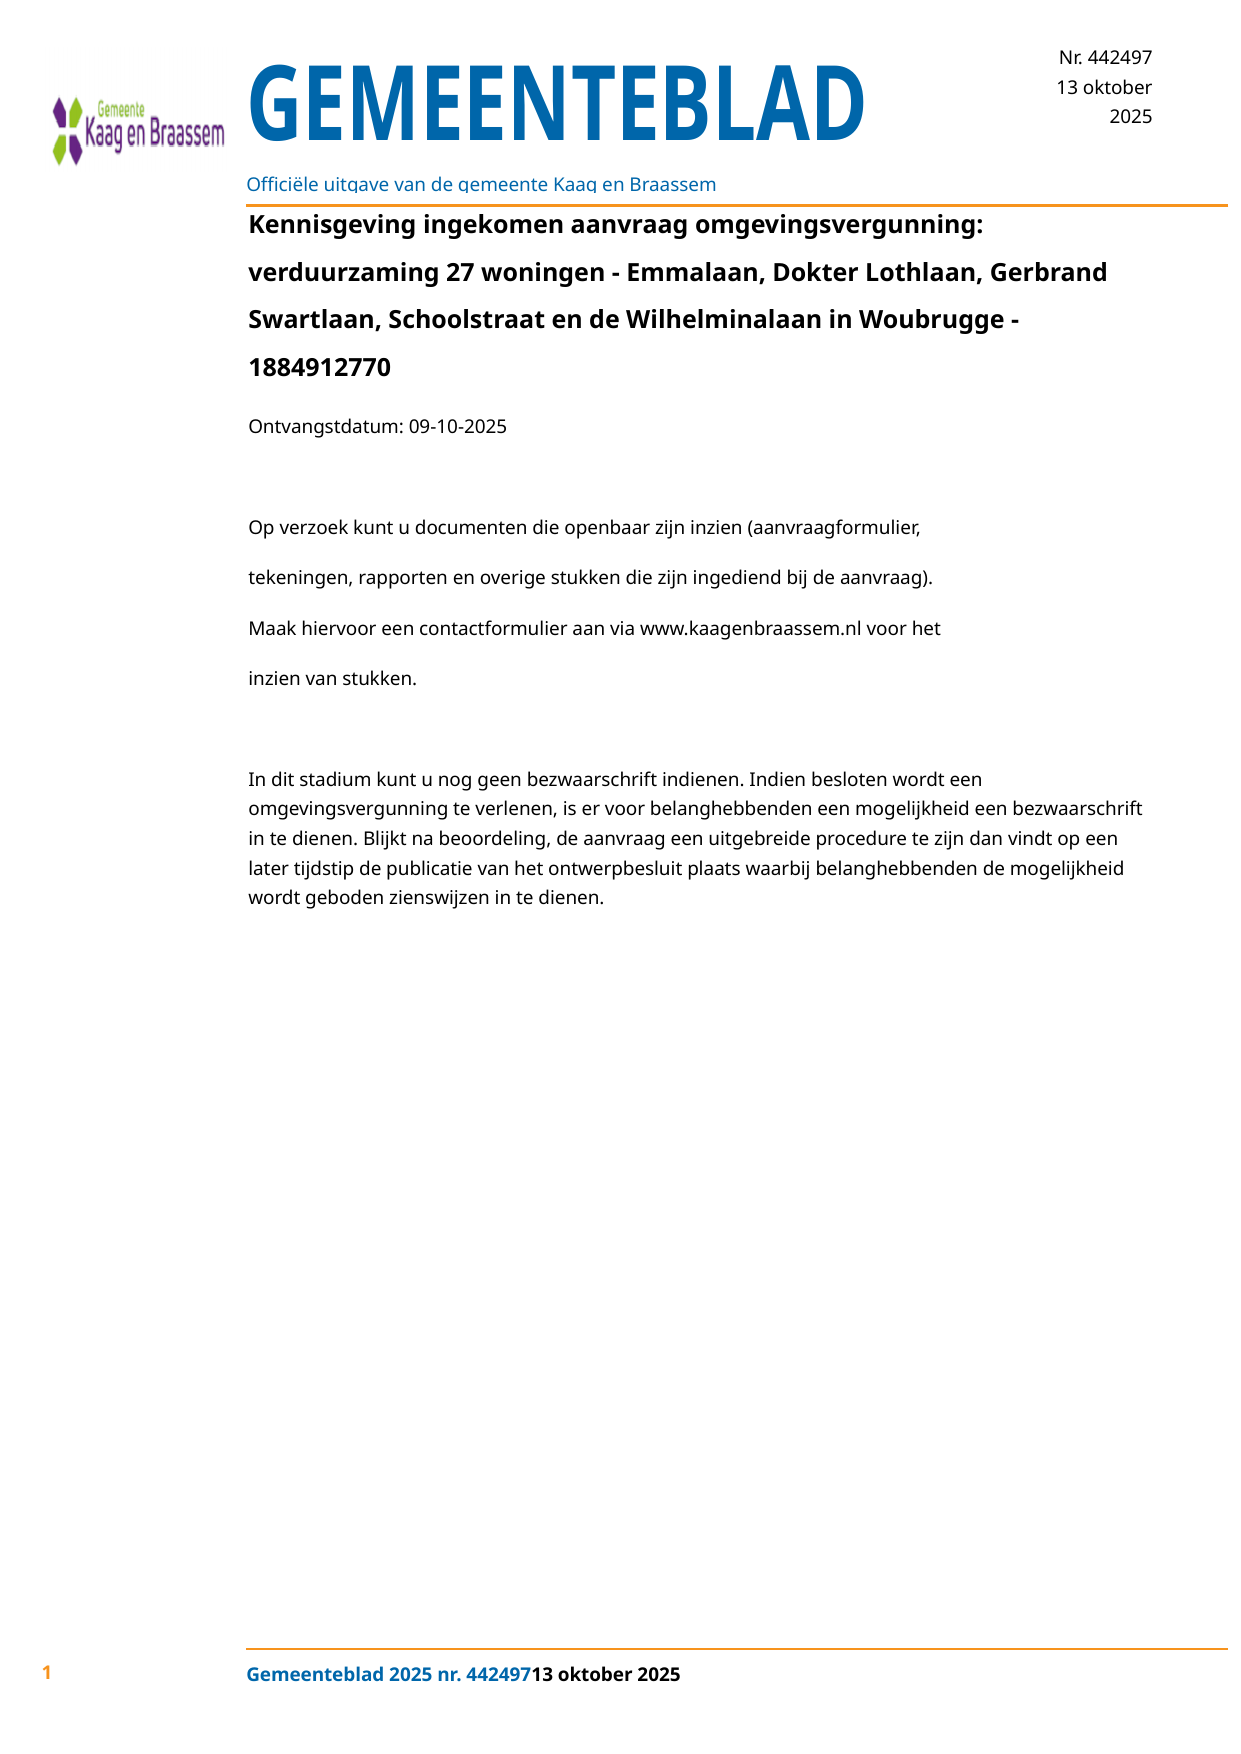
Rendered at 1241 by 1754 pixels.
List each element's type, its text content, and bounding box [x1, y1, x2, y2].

text Kennisgeving ingekomen aanvraag omgevingsvergunning: verduurzaming 27 woningen - Emmalaan, Dokter Lothlaan, Gerbrand Swartlaan, Schoolstraat en de Wilhelminalaan in Woubrugge - 1884912770 [248, 207, 1152, 384]
text tekeningen, rapporten en overige stukken die zijn ingediend bij de aanvraag). [248, 564, 1152, 590]
text Ontvangstdatum: 09-10-2025 [248, 413, 1152, 439]
text inzien van stukken. [248, 665, 1152, 691]
text Op verzoek kunt u documenten die openbaar zijn inzien (aanvraagformulier, [248, 514, 1152, 540]
text Maak hiervoor een contactformulier aan via www.kaagenbraassem.nl voor het [248, 615, 1152, 641]
text In dit stadium kunt u nog geen bezwaarschrift indienen. Indien besloten wordt een omgevingsvergunning te verlenen, is er voor belanghebbenden een mogelijkheid een bezwaarschrift in te dienen. Blijkt na beoordeling, de aanvraag een uitgebreide procedure te zijn dan vindt op een later tijdstip de publicatie van het ontwerpbesluit plaats waarbij belanghebbenden de mogelijkheid wordt geboden zienswijzen in te dienen. [248, 766, 1152, 910]
picture [41, 47, 231, 172]
